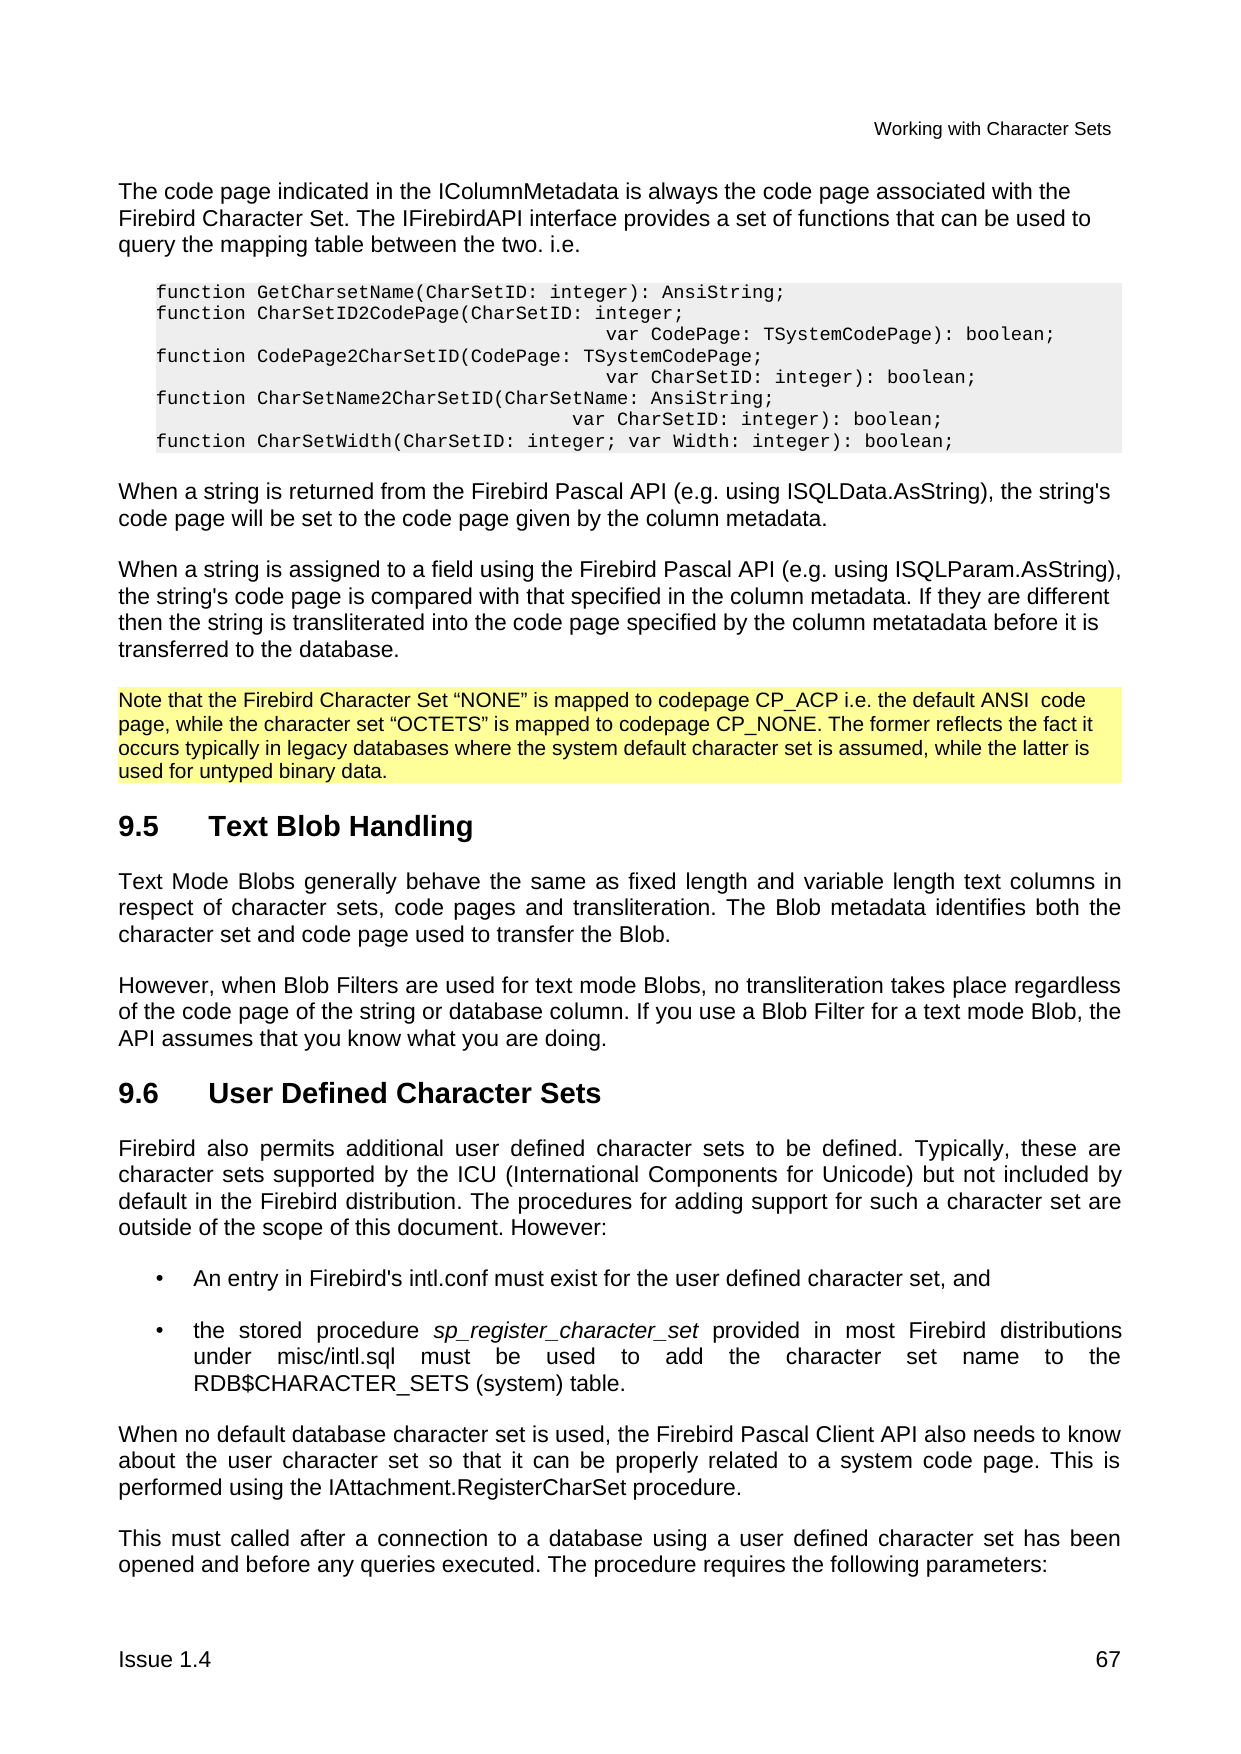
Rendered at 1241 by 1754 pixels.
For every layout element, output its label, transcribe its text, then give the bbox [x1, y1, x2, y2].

text When a string is returned from the Firebird Pascal API (e.g. using ISQLData.AsString), the string's code page will be set to the code page given by the column metadata. [118, 478, 1122, 531]
text Text Mode Blobs generally behave the same as fixed length and variable length text columns in respect of character sets, code pages and transliteration. The Blob metadata identifies both the character set and code page used to transfer the Blob. [118, 868, 1122, 947]
text The code page indicated in the IColumnMetadata is always the code page associated with the Firebird Character Set. The IFirebirdAPI interface provides a set of functions that can be used to query the mapping table between the two. i.e. [118, 178, 1122, 257]
subtitle User Defined Character Sets [118, 1076, 1122, 1109]
list the stored procedure sp_register_character_set provided in most Firebird distributions under misc/intl.sql must be used to add the character set name to the RDB$CHARACTER_SETS (system) table. [156, 1317, 1122, 1396]
text When no default database character set is used, the Firebird Pascal Client API also needs to know about the user character set so that it can be properly related to a system code page. This is performed using the IAttachment.RegisterCharSet procedure. [118, 1421, 1122, 1500]
text However, when Blob Filters are used for text mode Blobs, no transliteration takes place regardless of the code page of the string or database column. If you use a Blob Filter for a text mode Blob, the API assumes that you know what you are doing. [118, 972, 1122, 1051]
text function CharSetWidth(CharSetID: integer; var Width: integer): boolean; [156, 431, 1122, 453]
subtitle Text Blob Handling [118, 809, 1122, 842]
text var CodePage: TSystemCodePage): boolean; [156, 325, 1122, 346]
text var CharSetID: integer): boolean; [156, 410, 1122, 431]
text var CharSetID: integer): boolean; [156, 368, 1122, 389]
text This must called after a connection to a database using a user defined character set has been opened and before any queries executed. The procedure requires the following parameters: [118, 1525, 1122, 1578]
text function CharSetName2CharSetID(CharSetName: AnsiString; [156, 389, 1122, 410]
text function CharSetID2CodePage(CharSetID: integer; [156, 304, 1122, 325]
text Note that the Firebird Character Set “NONE” is mapped to codepage CP_ACP i.e. the default ANSI code page, while the character set “OCTETS” is mapped to codepage CP_NONE. The former reflects the fact it occurs typically in legacy databases where the system default character set is assumed, while the latter is used for untyped binary data. [118, 687, 1122, 783]
text Firebird also permits additional user defined character sets to be defined. Typically, these are character sets supported by the ICU (International Components for Unicode) but not included by default in the Firebird distribution. The procedures for adding support for such a character set are outside of the scope of this document. However: [118, 1135, 1122, 1240]
text function CodePage2CharSetID(CodePage: TSystemCodePage; [156, 346, 1122, 368]
text function GetCharsetName(CharSetID: integer): AnsiString; [156, 283, 1122, 304]
list An entry in Firebird's intl.conf must exist for the user defined character set, and [156, 1265, 1122, 1292]
text When a string is assigned to a field using the Firebird Pascal API (e.g. using ISQLParam.AsString), the string's code page is compared with that specified in the column metadata. If they are different then the string is transliterated into the code page specified by the column metatadata before it is transferred to the database. [118, 556, 1122, 662]
